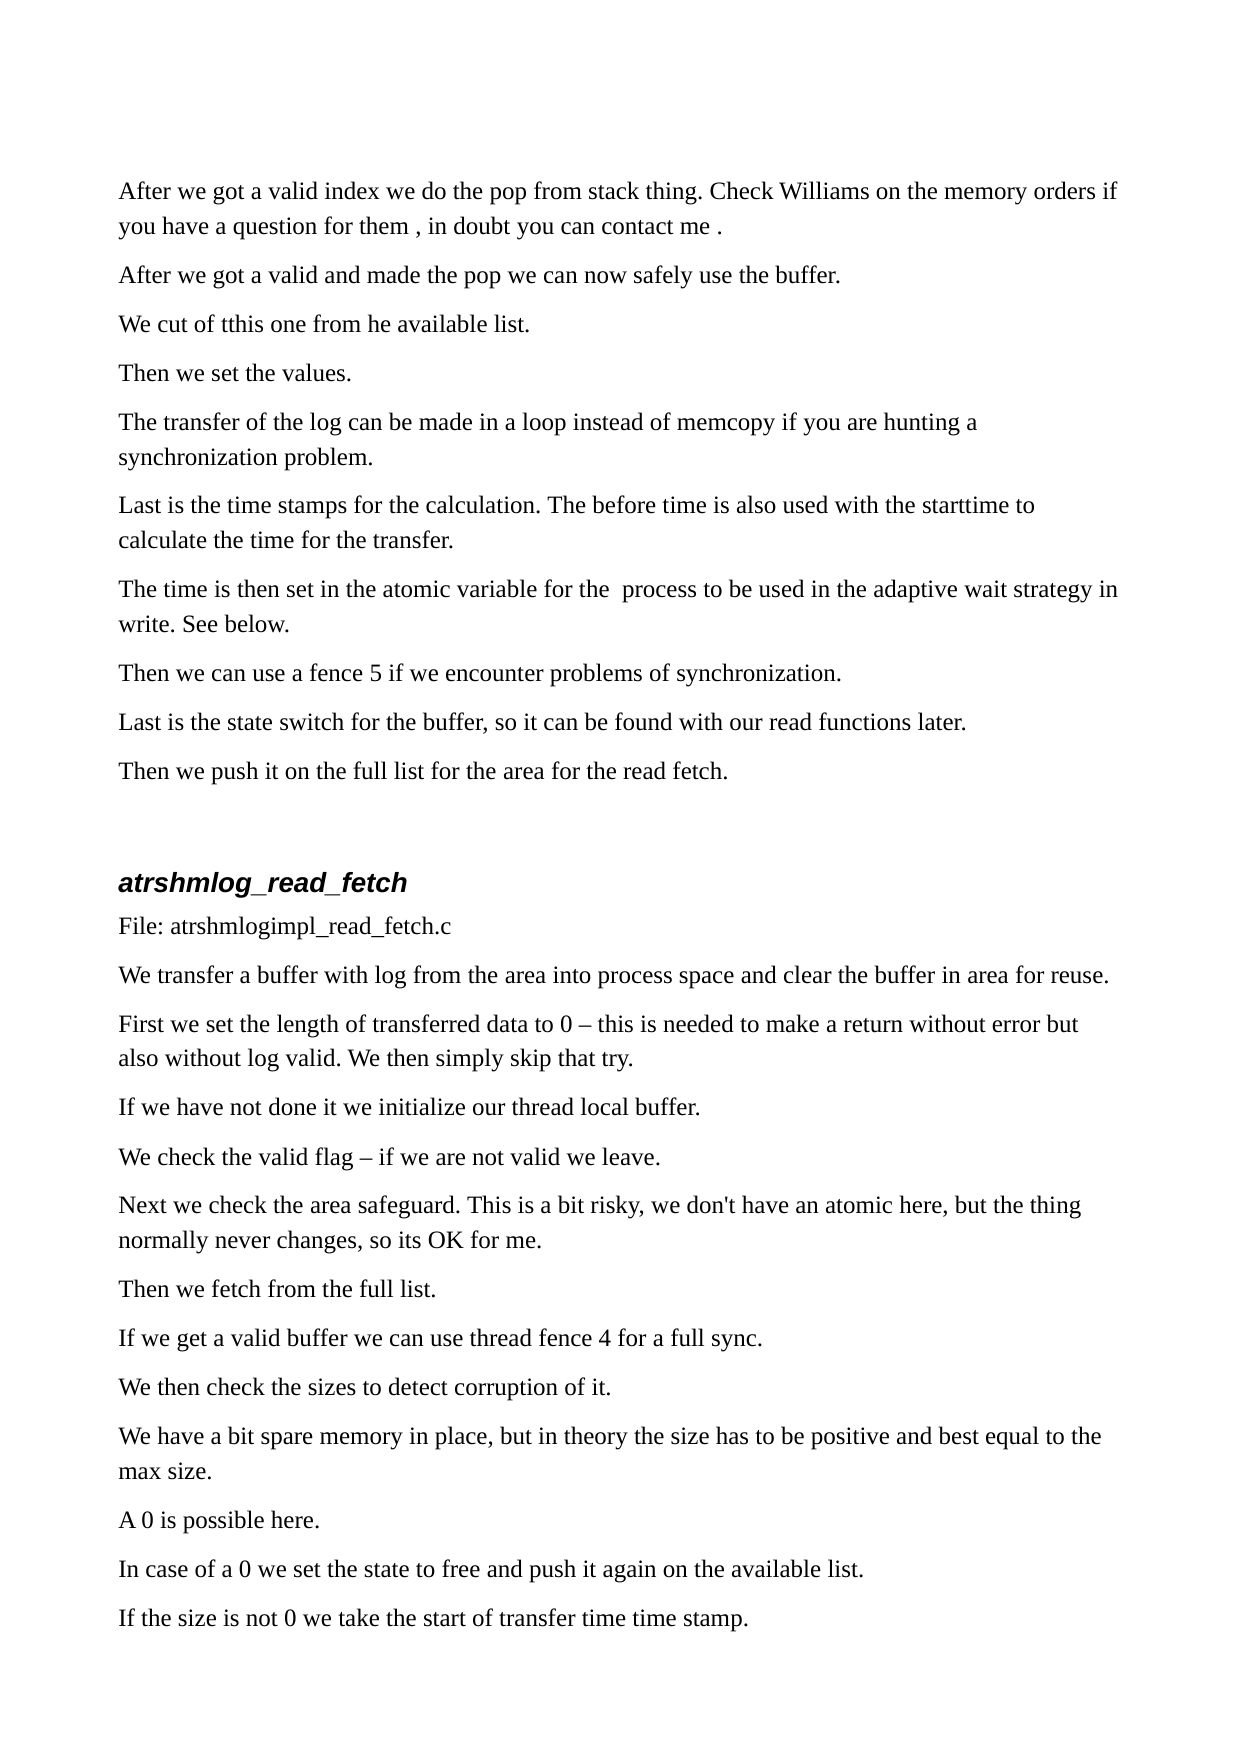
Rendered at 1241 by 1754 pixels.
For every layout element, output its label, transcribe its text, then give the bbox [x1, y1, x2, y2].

text If we get a valid buffer we can use thread fence 4 for a full sync. [118, 1323, 1122, 1352]
text Then we push it on the full list for the area for the read fetch. [118, 756, 1122, 784]
text First we set the length of transferred data to 0 – this is needed to make a return without error but also without log valid. We then simply skip that try. [118, 1009, 1122, 1072]
text In case of a 0 we set the state to free and push it again on the available list. [118, 1554, 1122, 1583]
text Then we set the values. [118, 358, 1122, 387]
text We cut of tthis one from he available list. [118, 309, 1122, 338]
text Last is the state switch for the buffer, so it can be found with our read functions later. [118, 707, 1122, 736]
text Next we check the area safeguard. This is a bit risky, we don't have an atomic here, but the thing normally never changes, so its OK for me. [118, 1191, 1122, 1254]
text If the size is not 0 we take the start of transfer time time stamp. [118, 1603, 1122, 1632]
text If we have not done it we initialize our thread local buffer. [118, 1092, 1122, 1121]
subtitle atrshmlog_read_fetch [118, 866, 1122, 898]
text Last is the time stamps for the calculation. The before time is also used with the starttime to calculate the time for the transfer. [118, 491, 1122, 554]
text We have a bit spare memory in place, but in theory the size has to be positive and best equal to the max size. [118, 1421, 1122, 1484]
text After we got a valid and made the pop we can now safely use the buffer. [118, 260, 1122, 289]
text After we got a valid index we do the pop from stack thing. Check Williams on the memory orders if you have a question for them , in doubt you can contact me . [118, 176, 1122, 239]
text The time is then set in the atomic variable for the process to be used in the adaptive wait strategy in write. See below. [118, 574, 1122, 637]
text File: atrshmlogimpl_read_fetch.c [118, 911, 1122, 939]
text We check the valid flag – if we are not valid we leave. [118, 1142, 1122, 1170]
text A 0 is possible here. [118, 1505, 1122, 1534]
text The transfer of the log can be made in a loop instead of memcopy if you are hunting a synchronization problem. [118, 407, 1122, 470]
text Then we can use a fence 5 if we encounter problems of synchronization. [118, 658, 1122, 686]
text Then we fetch from the full list. [118, 1274, 1122, 1303]
text We then check the sizes to detect corruption of it. [118, 1372, 1122, 1401]
text We transfer a buffer with log from the area into process space and clear the buffer in area for reuse. [118, 960, 1122, 989]
